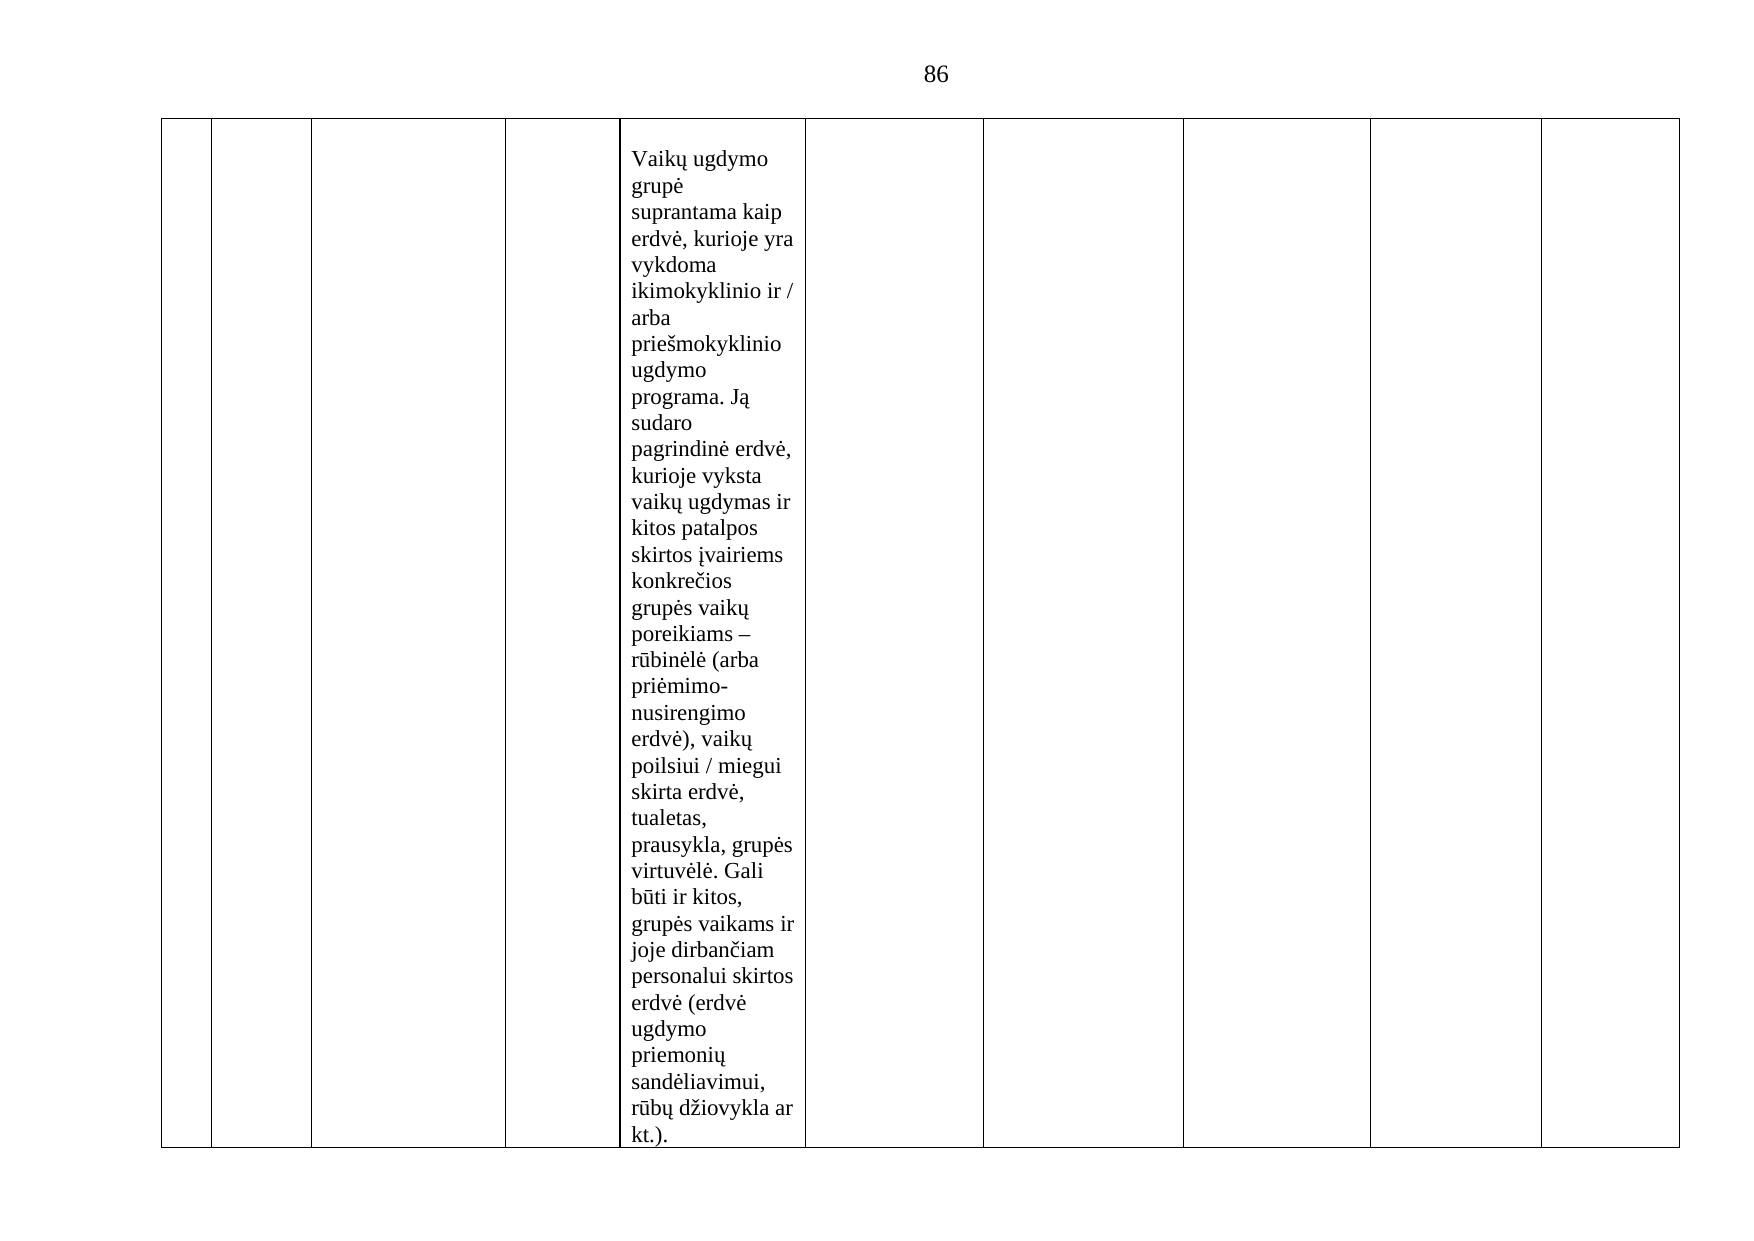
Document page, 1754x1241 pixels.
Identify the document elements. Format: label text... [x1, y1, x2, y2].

table_cell [984, 119, 1183, 1147]
table_cell [1371, 119, 1541, 1147]
table_cell [1184, 119, 1370, 1147]
table_cell [506, 119, 619, 1147]
table_cell [212, 119, 311, 1147]
table_cell [806, 119, 983, 1147]
table_cell [1542, 119, 1679, 1147]
table_cell [312, 119, 505, 1147]
table_cell Vaikų ugdymo grupė suprantama kaip erdvė, kurioje yra vykdoma ikimokyklinio ir / arba priešmokyklinio ugdymo programa. Ją sudaro pagrindinė erdvė, kurioje vyksta vaikų ugdymas ir kitos patalpos skirtos įvairiems konkrečios grupės vaikų poreikiams – rūbinėlė (arba priėmimo-nusirengimo erdvė), vaikų poilsiui / miegui skirta erdvė, tualetas, prausykla, grupės virtuvėlė. Gali būti ir kitos, grupės vaikams ir joje dirbančiam personalui skirtos erdvė (erdvė ugdymo priemonių sandėliavimui, rūbų džiovykla ar kt.). [621, 119, 805, 1147]
table_cell [162, 119, 211, 1147]
